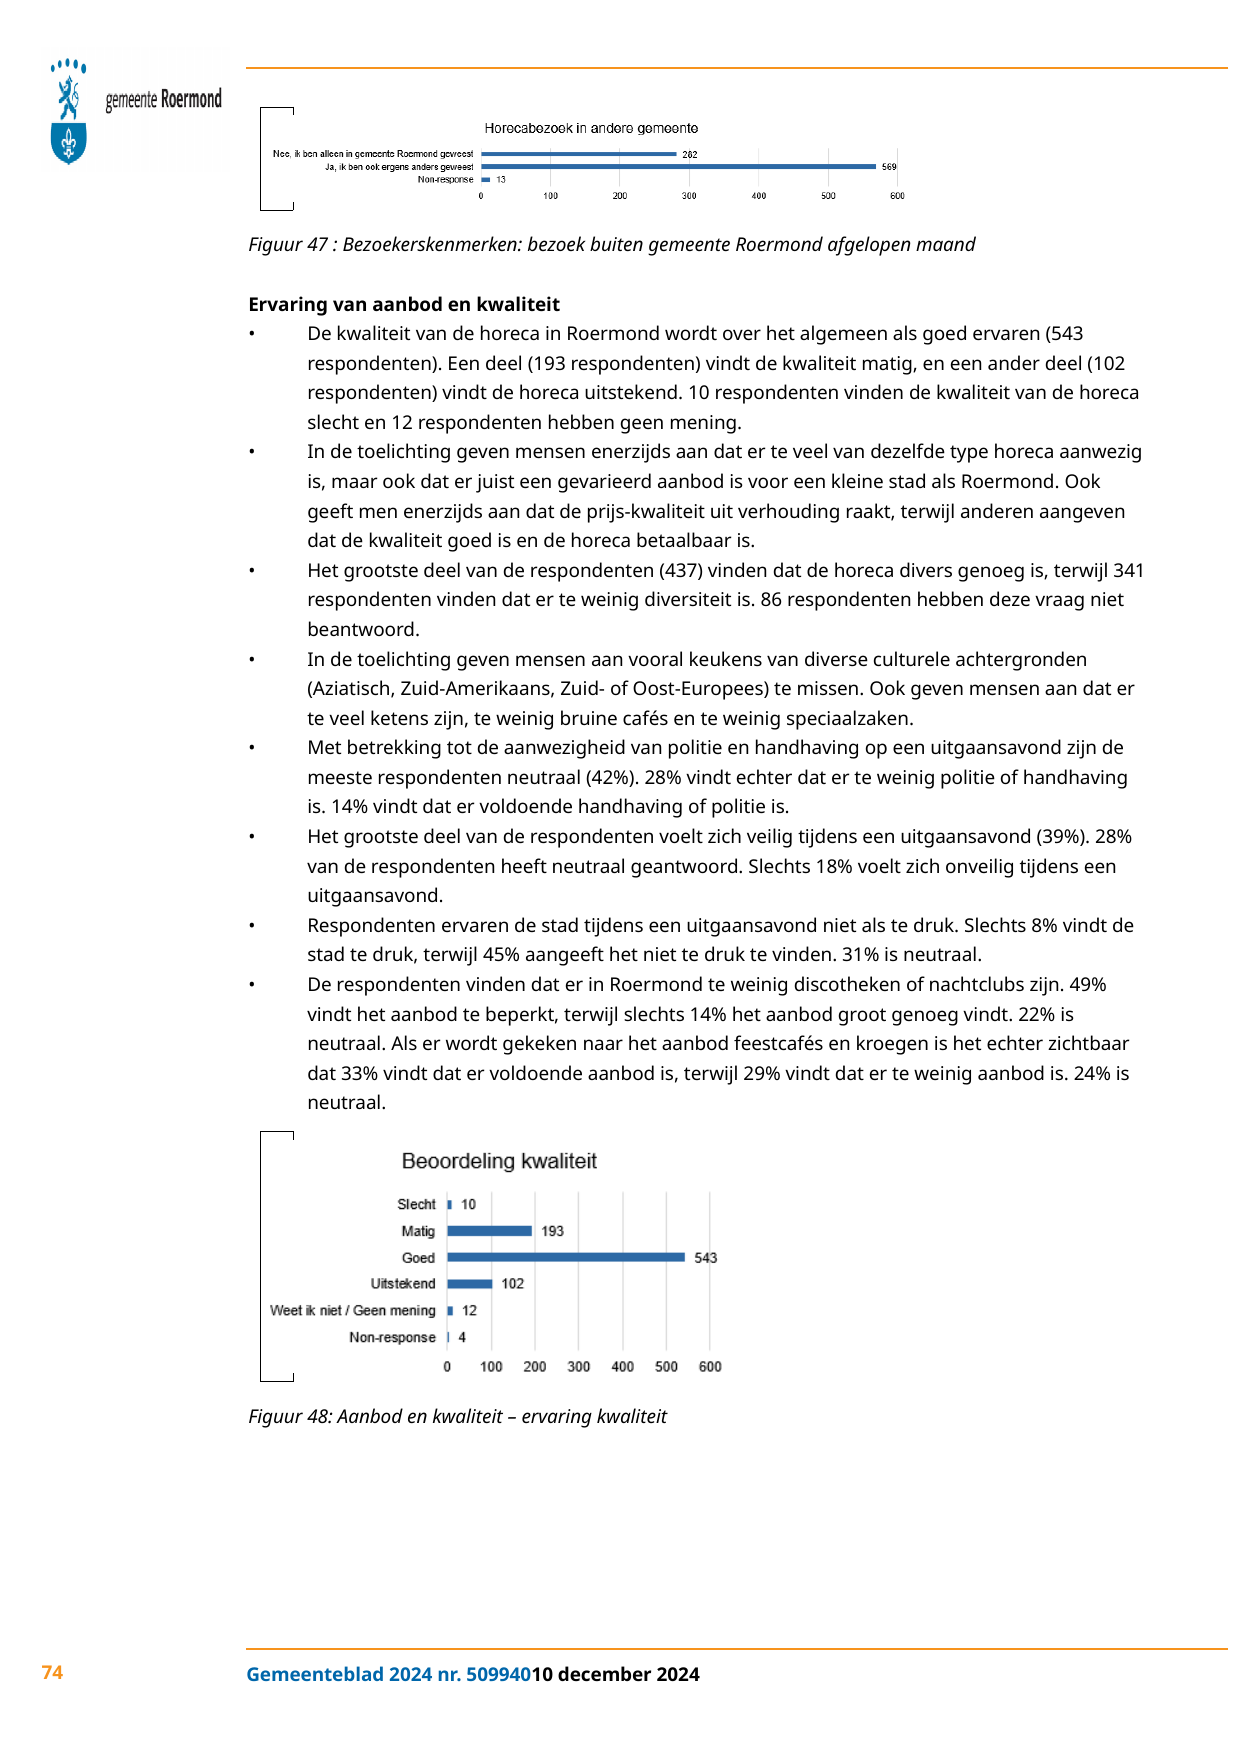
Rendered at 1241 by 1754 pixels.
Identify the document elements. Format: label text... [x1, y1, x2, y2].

list In de toelichting geven mensen aan vooral keukens van diverse culturele achtergronden (Aziatisch, Zuid-Amerikaans, Zuid- of Oost-Europees) te missen. Ook geven mensen aan dat er te veel ketens zijn, te weinig bruine cafés en te weinig speciaalzaken. [248, 646, 1152, 731]
list Het grootste deel van de respondenten voelt zich veilig tijdens een uitgaansavond (39%). 28% van de respondenten heeft neutraal geantwoord. Slechts 18% voelt zich onveilig tijdens een uitgaansavond. [248, 823, 1152, 908]
picture [41, 47, 231, 172]
text Figuur 47 : Bezoekerskenmerken: bezoek buiten gemeente Roermond afgelopen maand [248, 232, 1152, 257]
list In de toelichting geven mensen enerzijds aan dat er te veel van dezelfde type horeca aanwezig is, maar ook dat er juist een gevarieerd aanbod is voor een kleine stad als Roermond. Ook geeft men enerzijds aan dat de prijs-kwaliteit uit verhouding raakt, terwijl anderen aangeven dat de kwaliteit goed is en de horeca betaalbaar is. [248, 439, 1152, 553]
picture [268, 115, 913, 202]
text Ervaring van aanbod en kwaliteit [248, 291, 1152, 316]
text Figuur 48: Aanbod en kwaliteit – ervaring kwaliteit [248, 1403, 1152, 1429]
list Respondenten ervaren de stad tijdens een uitgaansavond niet als te druk. Slechts 8% vindt de stad te druk, terwijl 45% aangeeft het niet te druk te vinden. 31% is neutraal. [248, 912, 1152, 967]
list Met betrekking tot de aanwezigheid van politie en handhaving op een uitgaansavond zijn de meeste respondenten neutraal (42%). 28% vindt echter dat er te weinig politie of handhaving is. 14% vindt dat er voldoende handhaving of politie is. [248, 734, 1152, 819]
list De respondenten vinden dat er in Roermond te weinig discotheken of nachtclubs zijn. 49% vindt het aanbod te beperkt, terwijl slechts 14% het aanbod groot genoeg vindt. 22% is neutraal. Als er wordt gekeken naar het aanbod feestcafés en kroegen is het echter zichtbaar dat 33% vindt dat er voldoende aanbod is, terwijl 29% vindt dat er te weinig aanbod is. 24% is neutraal. [248, 971, 1152, 1115]
picture [268, 1140, 736, 1373]
list De kwaliteit van de horeca in Roermond wordt over het algemeen als goed ervaren (543 respondenten). Een deel (193 respondenten) vindt de kwaliteit matig, en een ander deel (102 respondenten) vindt de horeca uitstekend. 10 respondenten vinden de kwaliteit van de horeca slecht en 12 respondenten hebben geen mening. [248, 320, 1152, 435]
list Het grootste deel van de respondenten (437) vinden dat de horeca divers genoeg is, terwijl 341 respondenten vinden dat er te weinig diversiteit is. 86 respondenten hebben deze vraag niet beantwoord. [248, 557, 1152, 642]
